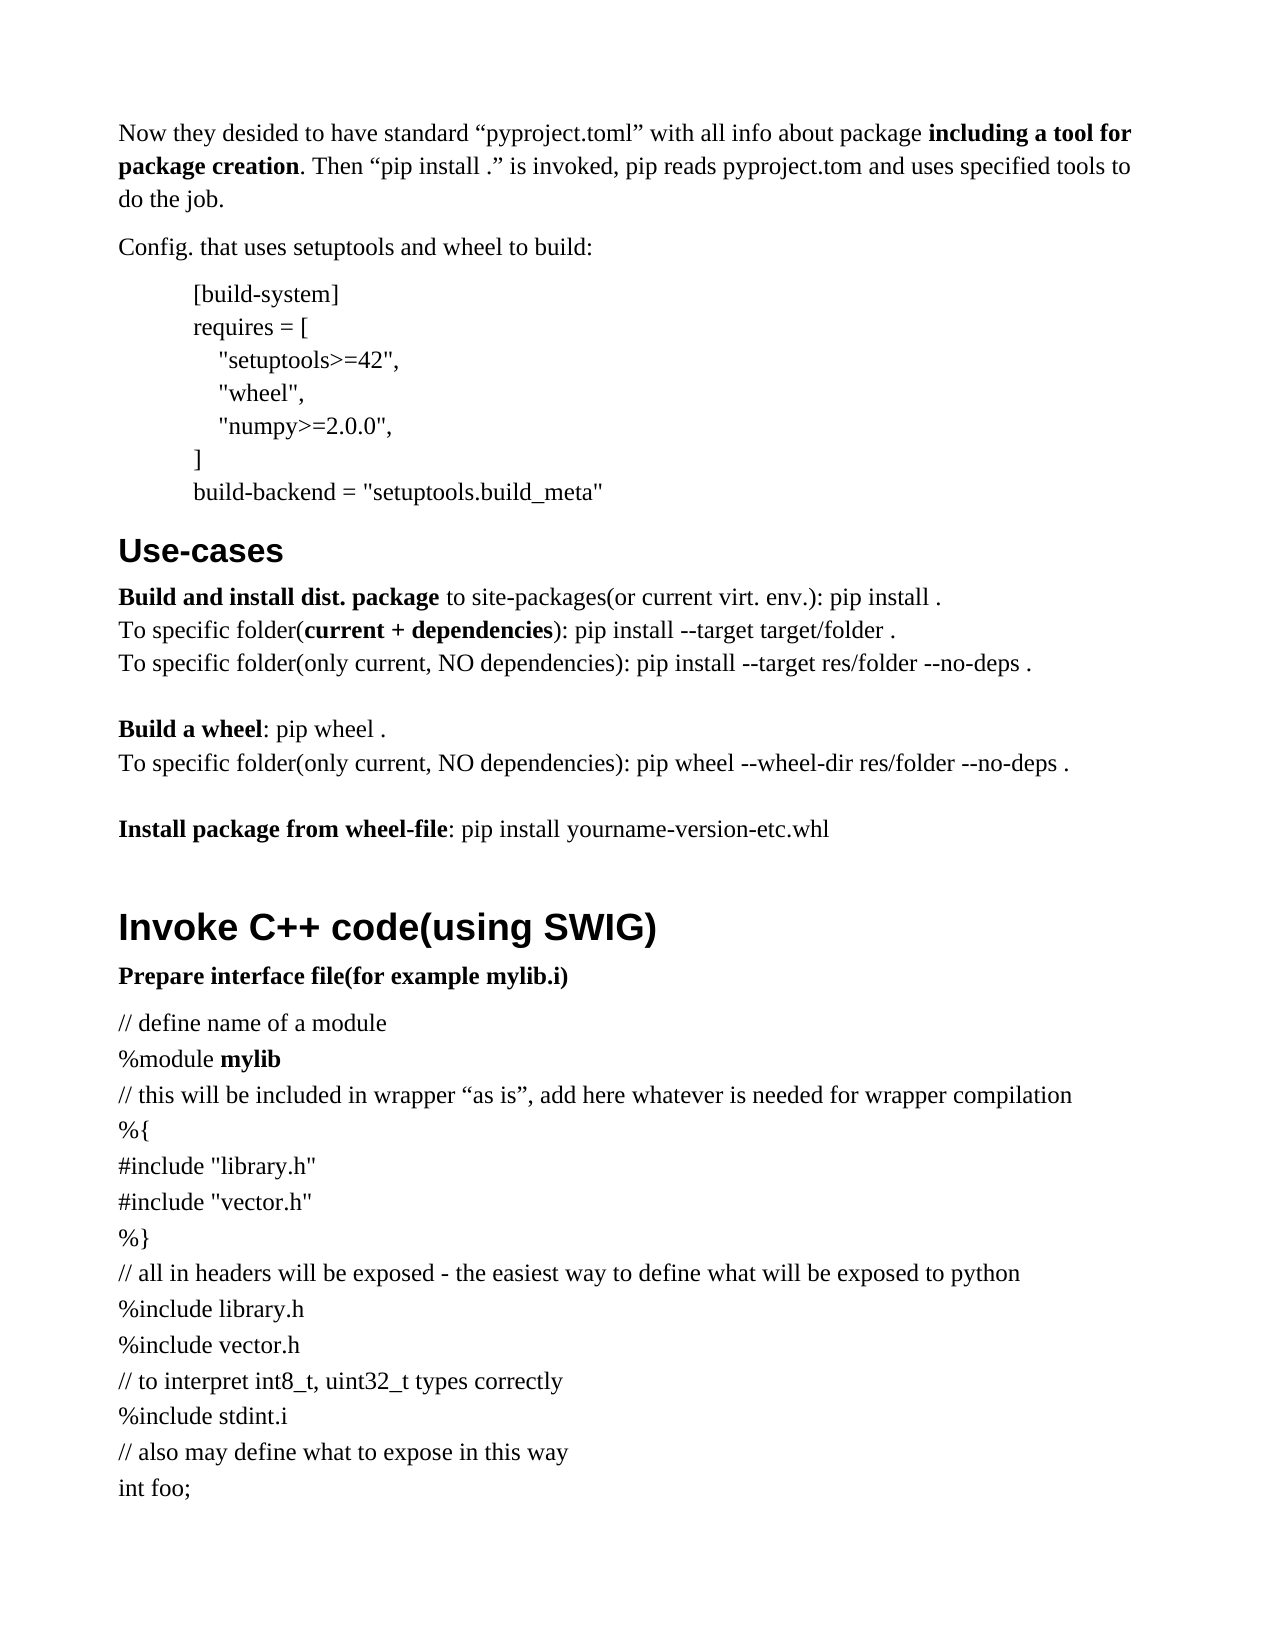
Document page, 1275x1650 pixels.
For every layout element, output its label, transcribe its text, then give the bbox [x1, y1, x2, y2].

text %module mylib [118, 1044, 1157, 1073]
text %include vector.h [118, 1330, 1157, 1359]
subtitle Invoke C++ code(using SWIG) [118, 905, 1157, 948]
text // this will be included in wrapper “as is”, add here whatever is needed for wrapper compilation [118, 1080, 1157, 1109]
text To specific folder(current + dependencies): pip install --target target/folder . [118, 616, 1157, 644]
text Now they desided to have standard “pyproject.toml” with all info about package including a tool for package creation. Then “pip install .” is invoked, pip reads pyproject.tom and uses specified tools to do the job. [118, 118, 1157, 213]
text "numpy>=2.0.0", [193, 411, 1157, 440]
text Build and install dist. package to site-packages(or current virt. env.): pip install . [118, 582, 1157, 611]
text // all in headers will be exposed - the easiest way to define what will be exposed to python [118, 1258, 1157, 1287]
text %include stdint.i [118, 1401, 1157, 1430]
text Config. that uses setuptools and wheel to build: [118, 232, 1157, 261]
text ] [193, 444, 1157, 473]
text %include library.h [118, 1294, 1157, 1323]
text // define name of a module [118, 1008, 1157, 1037]
text "setuptools>=42", [193, 345, 1157, 374]
text build-backend = "setuptools.build_meta" [193, 477, 1157, 506]
text // also may define what to expose in this way [118, 1437, 1157, 1466]
text // to interpret int8_t, uint32_t types correctly [118, 1366, 1157, 1394]
text To specific folder(only current, NO dependencies): pip install --target res/folder --no-deps . [118, 648, 1157, 677]
text int foo; [118, 1473, 1157, 1502]
text Prepare interface file(for example mylib.i) [118, 961, 1157, 989]
text "wheel", [193, 378, 1157, 407]
text %{ [118, 1116, 1157, 1144]
text #include "vector.h" [118, 1187, 1157, 1216]
text [build-system] [193, 279, 1157, 308]
text To specific folder(only current, NO dependencies): pip wheel --wheel-dir res/folder --no-deps . [118, 748, 1157, 776]
text Install package from wheel-file: pip install yourname-version-etc.whl [118, 814, 1157, 842]
text %} [118, 1223, 1157, 1252]
text Build a wheel: pip wheel . [118, 714, 1157, 743]
text requires = [ [193, 312, 1157, 341]
text #include "library.h" [118, 1151, 1157, 1180]
subtitle Use-cases [118, 531, 1157, 570]
